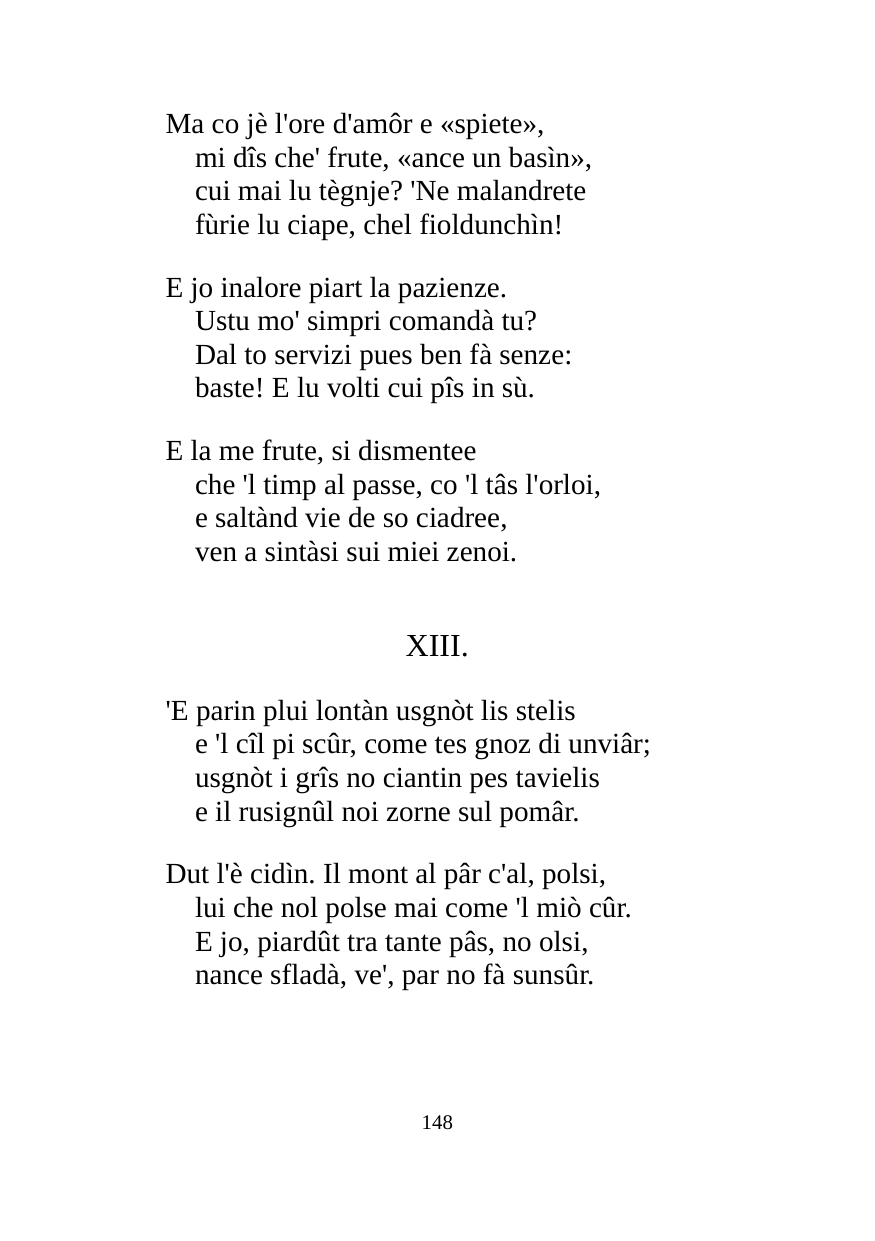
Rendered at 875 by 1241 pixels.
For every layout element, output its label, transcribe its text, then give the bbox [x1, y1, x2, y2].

text E jo inalore piart la pazienze. Ustu mo' simpri comandà tu? Dal to servizi pues ben fà senze: baste! E lu volti cui pîs in sù. [165, 270, 768, 404]
subtitle XIII. [106, 627, 768, 663]
text Ma co jè l'ore d'amôr e «spiete», mi dîs che' frute, «ance un basìn», cui mai lu tègnje? 'Ne malandrete fùrie lu ciape, chel fioldunchìn! [165, 106, 768, 240]
text 'E parin plui lontàn usgnòt lis stelis e 'l cîl pi scûr, come tes gnoz di unviâr; usgnòt i grîs no ciantin pes tavielis e il rusignûl noi zorne sul pomâr. [165, 693, 768, 827]
text E la me frute, si dismentee che 'l timp al passe, co 'l tâs l'orloi, e saltànd vie de so ciadree, ven a sintàsi sui miei zenoi. [165, 433, 768, 568]
text Dut l'è cidìn. Il mont al pâr c'al, polsi, lui che nol polse mai come 'l miò cûr. E jo, piardût tra tante pâs, no olsi, nance sfladà, ve', par no fà sunsûr. [165, 857, 768, 991]
